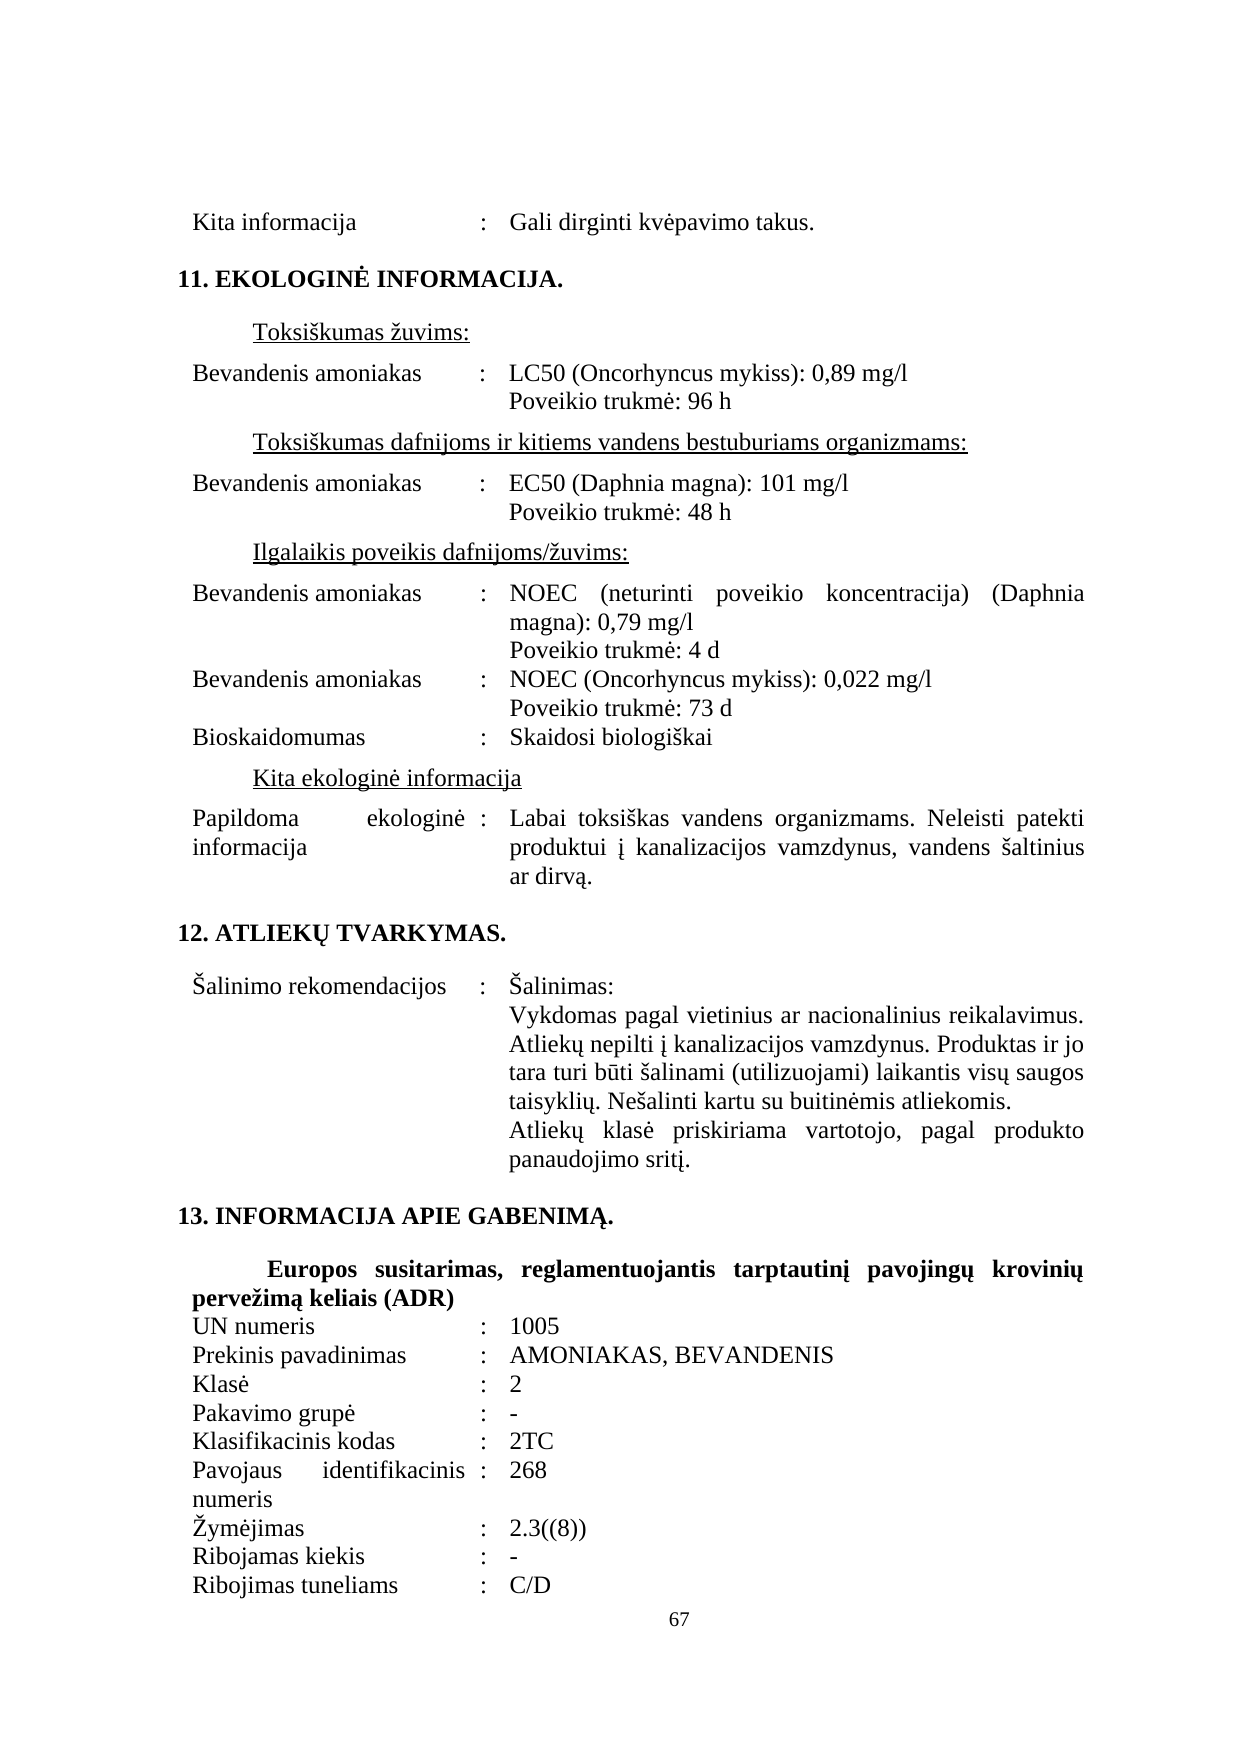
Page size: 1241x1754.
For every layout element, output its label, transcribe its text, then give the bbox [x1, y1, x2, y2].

table_cell - [502, 1398, 1112, 1426]
table_header UN numeris [185, 1311, 472, 1340]
table_cell C/D [502, 1570, 1093, 1599]
text Ilgalaikis poveikis dafnijoms/žuvims: [177, 537, 1181, 566]
table_header Papildoma ekologinė informacija [185, 803, 472, 889]
table_cell [1093, 1426, 1112, 1455]
table_header : [473, 578, 502, 664]
table_header EC50 (Daphnia magna): 101 mg/l Poveikio trukmė: 48 h [501, 468, 1092, 525]
text 12. ATLIEKŲ TVARKYMAS. [177, 918, 1181, 947]
table_cell Ribojamas kiekis [185, 1541, 472, 1570]
table_cell Gali dirginti kvėpavimo takus. [502, 207, 1093, 235]
table_cell : [473, 722, 502, 751]
table_header 1005 [502, 1311, 1093, 1340]
table_cell Ribojimas tuneliams [185, 1570, 472, 1599]
table_header : [473, 803, 502, 889]
table_cell [1093, 1340, 1112, 1369]
table_cell : [473, 1570, 502, 1599]
table_cell : [473, 664, 502, 722]
table_header : [472, 358, 501, 415]
table_cell : [473, 1426, 502, 1455]
table_cell : [473, 1340, 502, 1369]
table_cell [1093, 1513, 1112, 1541]
table_cell 2 [502, 1369, 1093, 1398]
table_header Labai toksiškas vandens organizmams. Neleisti patekti produktui į kanalizacijos vamzdynus, vandens šaltinius ar dirvą. [502, 803, 1093, 889]
table_header Europos susitarimas, reglamentuojantis tarptautinį pavojingų krovinių pervežimą keliais (ADR) [185, 1254, 1092, 1311]
table_header LC50 (Oncorhyncus mykiss): 0,89 mg/l Poveikio trukmė: 96 h [501, 358, 1092, 415]
table_cell NOEC (Oncorhyncus mykiss): 0,022 mg/l Poveikio trukmė: 73 d [502, 664, 1093, 722]
table_cell : [473, 207, 502, 235]
table_cell Pakavimo grupė [185, 1398, 472, 1426]
table_cell Prekinis pavadinimas [185, 1340, 472, 1369]
table_cell [1093, 1541, 1112, 1570]
table_header Bevandenis amoniakas [185, 358, 472, 415]
table_cell Klasė [185, 1369, 472, 1398]
text Kita ekologinė informacija [177, 763, 1181, 791]
table_header Šalinimas: Vykdomas pagal vietinius ar nacionalinius reikalavimus. Atliekų nepilti į kanalizacijos vamzdynus. Produktas ir jo tara turi būti šalinami (utilizuojami) laikantis visų saugos taisyklių. Nešalinti kartu su buitinėmis atliekomis. Atliekų klasė priskiriama vartotojo, pagal produkto panaudojimo sritį. [501, 971, 1092, 1172]
table_cell - [502, 1541, 1093, 1570]
table_cell Žymėjimas [185, 1513, 472, 1541]
table_cell AMONIAKAS, BEVANDENIS [502, 1340, 1093, 1369]
table_cell : [473, 1398, 502, 1426]
table_cell Skaidosi biologiškai [502, 722, 1093, 751]
table_cell 2ТС [502, 1426, 1093, 1455]
table_cell Bioskaidomumas [185, 722, 472, 751]
table_cell : [473, 1513, 502, 1541]
table_cell [1093, 1455, 1112, 1513]
table_header : [472, 468, 501, 525]
text Toksiškumas žuvims: [177, 317, 1181, 346]
table_header [1093, 1311, 1112, 1340]
table_cell 2.3((8)) [502, 1513, 1093, 1541]
table_cell : [473, 1455, 502, 1513]
table_cell 268 [502, 1455, 1088, 1513]
table_header Šalinimo rekomendacijos [185, 971, 472, 1172]
text Toksiškumas dafnijoms ir kitiems vandens bestuburiams organizmams: [177, 427, 1181, 456]
table_cell Pavojaus identifikacinis numeris [185, 1455, 472, 1513]
table_cell Klasifikacinis kodas [185, 1426, 472, 1455]
text 11. EKOLOGINĖ INFORMACIJA. [177, 264, 1181, 293]
table_cell Kita informacija [185, 207, 472, 235]
table_header : [473, 1311, 502, 1340]
text 13. INFORMACIJA APIE GABENIMĄ. [177, 1201, 1181, 1230]
table_cell [1093, 1570, 1112, 1599]
table_cell Bevandenis amoniakas [185, 664, 472, 722]
table_header Bevandenis amoniakas [185, 578, 472, 664]
table_header : [472, 971, 501, 1172]
table_header NOEC (neturinti poveikio koncentracija) (Daphnia magna): 0,79 mg/l Poveikio trukmė: 4 d [502, 578, 1093, 664]
table_cell [1093, 1369, 1112, 1398]
table_cell [1088, 1455, 1093, 1513]
table_cell : [473, 1541, 502, 1570]
table_header Bevandenis amoniakas [185, 468, 472, 525]
table_cell : [473, 1369, 502, 1398]
